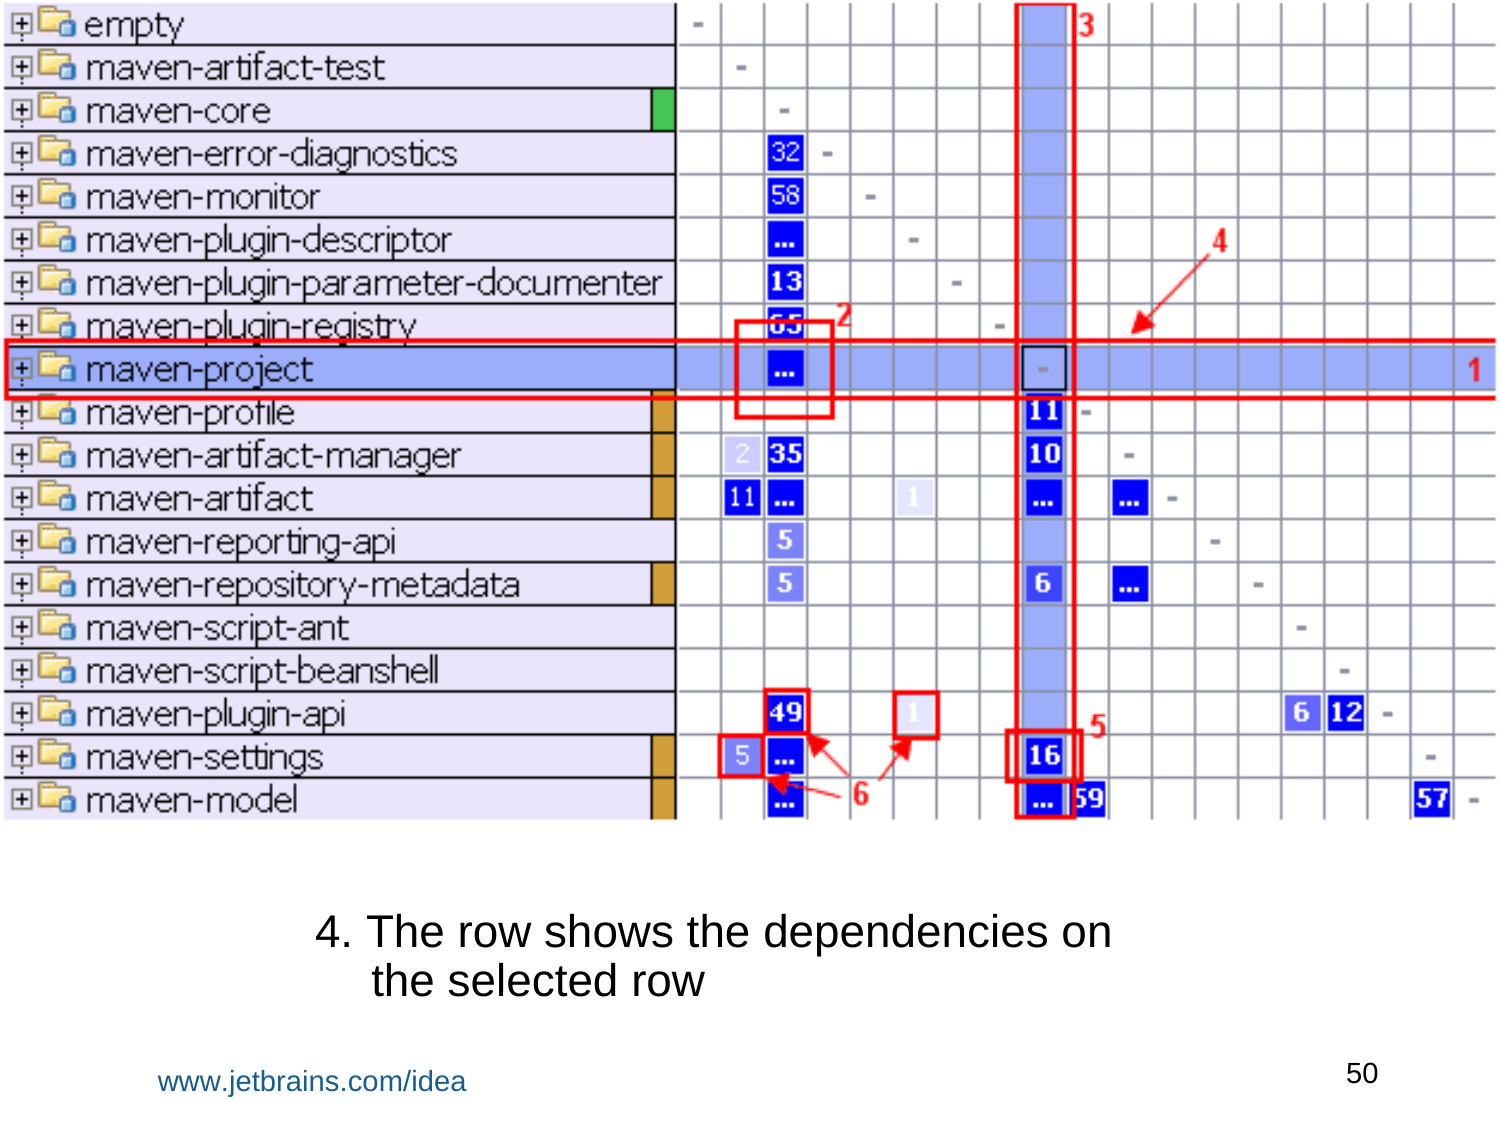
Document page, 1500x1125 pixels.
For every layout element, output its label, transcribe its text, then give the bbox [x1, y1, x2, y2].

list 4. The row shows the dependencies on the selected row [300, 900, 1201, 1051]
picture [0, 0, 1500, 826]
